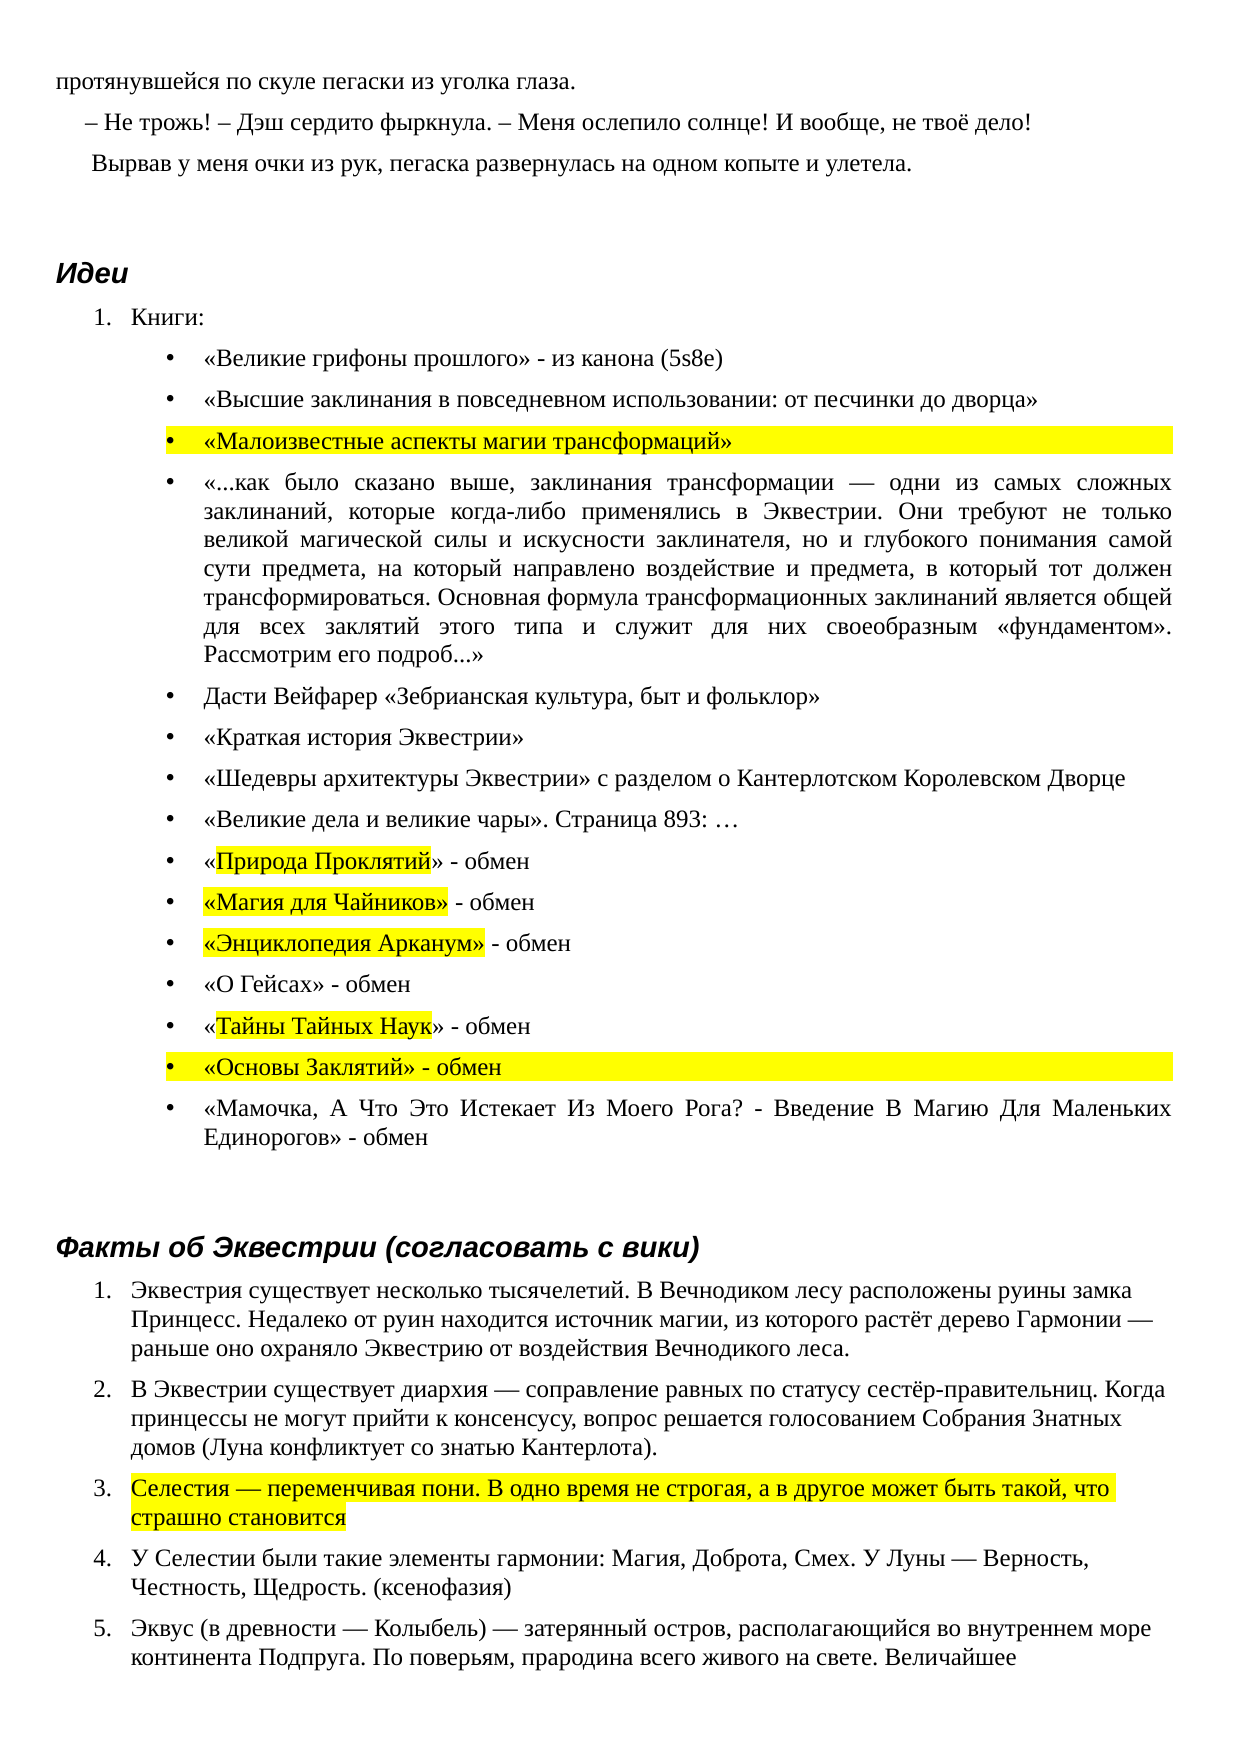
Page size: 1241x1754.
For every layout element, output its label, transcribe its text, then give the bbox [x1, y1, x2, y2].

list В Эквестрии существует диархия — соправление равных по статусу сестёр-правительниц. Когда принцессы не могут прийти к консенсусу, вопрос решается голосованием Собрания Знатных домов (Луна конфликтует со знатью Кантерлота). [93, 1374, 1173, 1461]
list «О Гейсах» - обмен [166, 969, 1173, 998]
list «Тайны Тайных Наук» - обмен [166, 1011, 1173, 1039]
list «Великие грифоны прошлого» - из канона (5s8e) [166, 343, 1173, 372]
text Вырвав у меня очки из рук, пегаска развернулась на одном копыте и улетела. [56, 148, 1173, 177]
list «Высшие заклинания в повседневном использовании: от песчинки до дворца» [166, 384, 1173, 413]
list Дасти Вейфарер «Зебрианская культура, быт и фольклор» [166, 681, 1173, 709]
list «Основы Заклятий» - обмен [166, 1052, 1173, 1081]
list Эквестрия существует несколько тысячелетий. В Вечнодиком лесу расположены руины замка Принцесс. Недалеко от руин находится источник магии, из которого растёт дерево Гармонии — раньше оно охраняло Эквестрию от воздействия Вечнодикого леса. [93, 1276, 1173, 1362]
list Эквус (в древности — Колыбель) — затерянный остров, располагающийся во внутреннем море континента Подпруга. По поверьям, прародина всего живого на свете. Величайшее [93, 1613, 1173, 1671]
list «Энциклопедия Арканум» - обмен [166, 928, 1173, 957]
list Селестия — переменчивая пони. В одно время не строгая, а в другое может быть такой, что страшно становится [93, 1473, 1173, 1531]
list «Малоизвестные аспекты магии трансформаций» [166, 426, 1173, 454]
list «Магия для Чайников» - обмен [166, 887, 1173, 916]
list «Великие дела и великие чары». Страница 893: … [166, 804, 1173, 833]
list «Мамочка, А Что Это Истекает Из Моего Рога? - Введение В Магию Для Маленьких Единорогов» - обмен [166, 1093, 1173, 1151]
list У Селестии были такие элементы гармонии: Магия, Доброта, Смех. У Луны — Верность, Честность, Щедрость. (ксенофазия) [93, 1543, 1173, 1601]
subtitle Идеи [56, 256, 1173, 289]
subtitle Факты об Эквестрии (согласовать с вики) [56, 1229, 1173, 1263]
text протянувшейся по скуле пегаски из уголка глаза. [56, 66, 1173, 95]
list «Шедевры архитектуры Эквестрии» с разделом о Кантерлотском Королевском Дворце [166, 763, 1173, 792]
list «Краткая история Эквестрии» [166, 722, 1173, 751]
list Книги: [93, 302, 1173, 331]
text – Не трожь! – Дэш сердито фыркнула. – Меня ослепило солнце! И вообще, не твоё дело! [56, 107, 1173, 136]
list «...как было сказано выше, заклинания трансформации — одни из самых сложных заклинаний, которые когда-либо применялись в Эквестрии. Они требуют не только великой магической силы и искусности заклинателя, но и глубокого понимания самой сути предмета, на который направлено воздействие и предмета, в который тот должен трансформироваться. Основная формула трансформационных заклинаний является общей для всех заклятий этого типа и служит для них своеобразным «фундаментом». Рассмотрим его подроб...» [166, 467, 1173, 668]
list «Природа Проклятий» - обмен [166, 846, 1173, 874]
